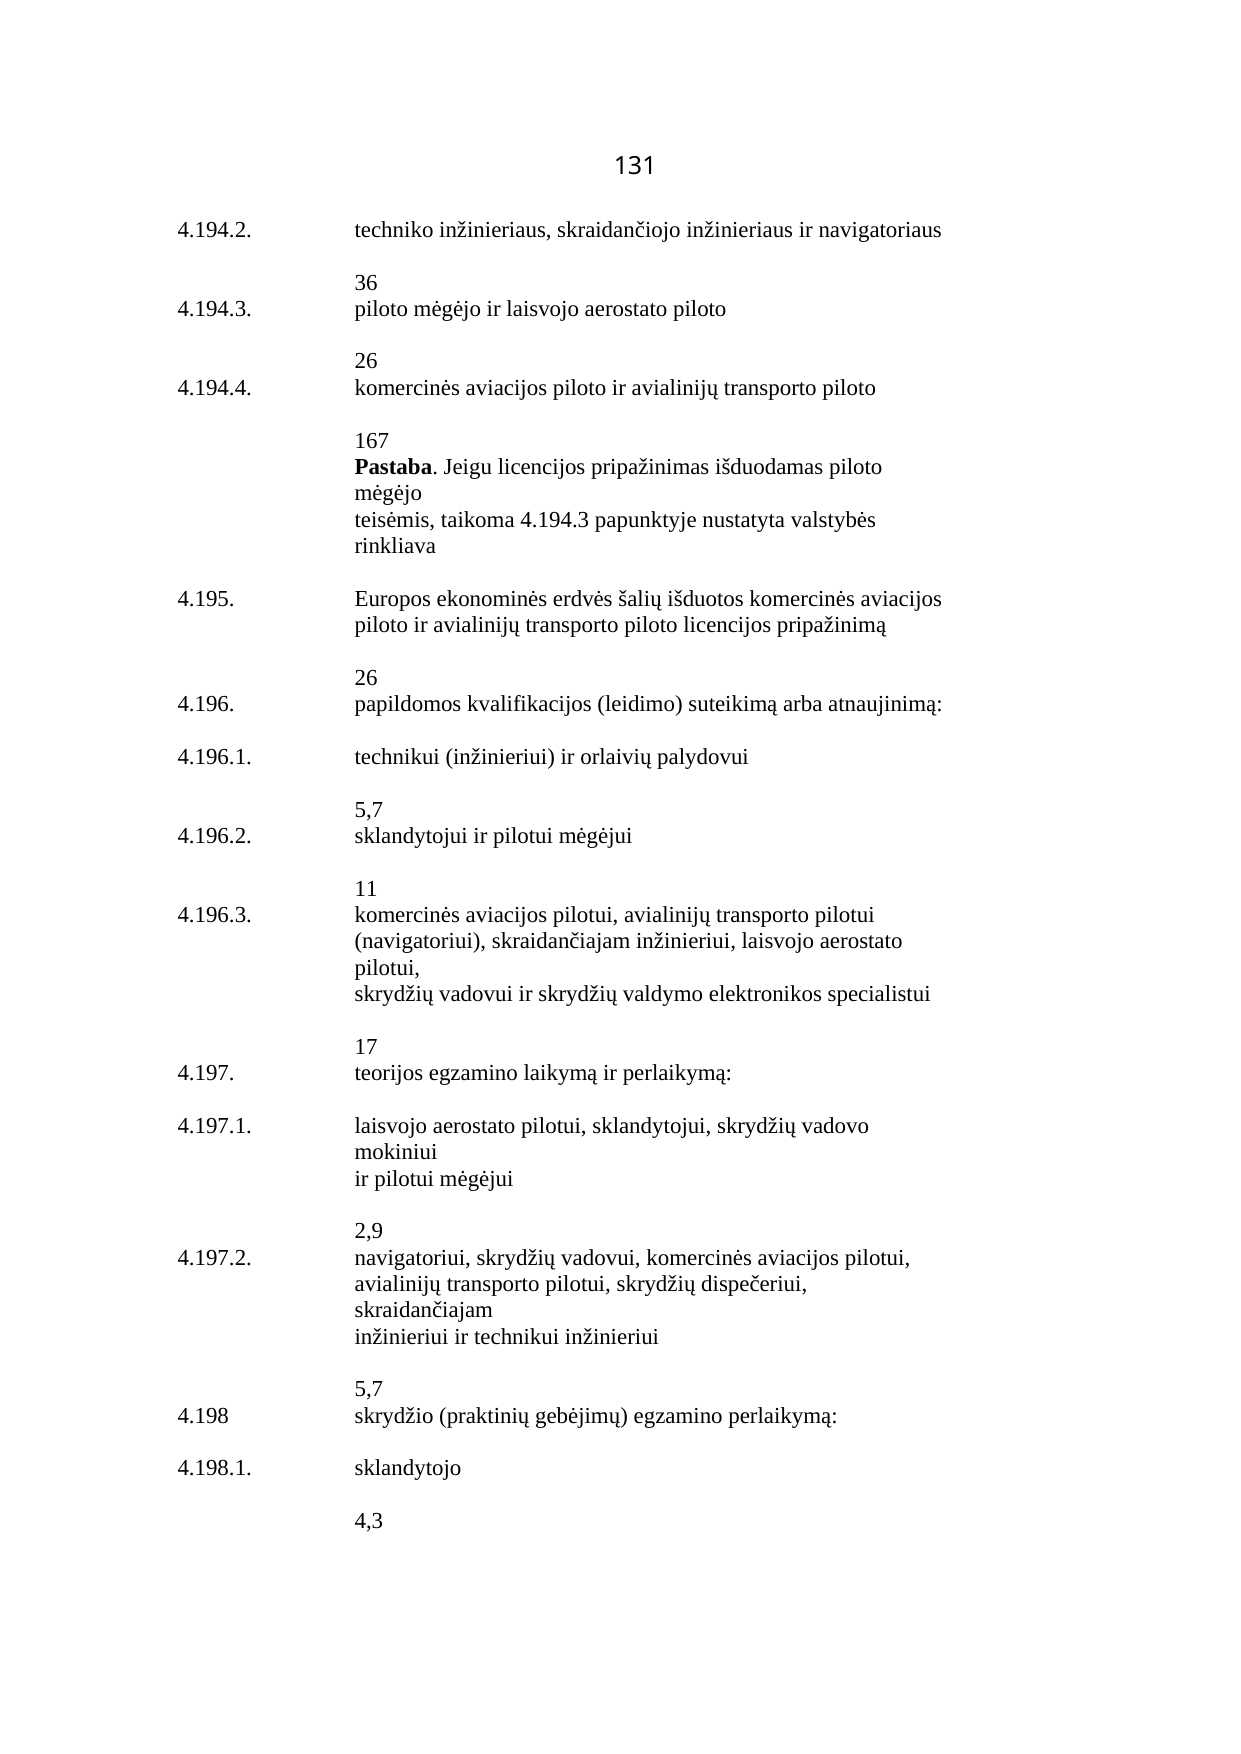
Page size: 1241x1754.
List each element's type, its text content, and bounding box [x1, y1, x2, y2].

text 4.194.4. komercinės aviacijos piloto ir avialinijų transporto piloto 167 [177, 374, 945, 453]
text inžinieriui ir technikui inžinieriui 5,7 [354, 1323, 945, 1402]
text teisėmis, taikoma 4.194.3 papunktyje nustatyta valstybės rinkliava [354, 506, 945, 585]
text 4.196. papildomos kvalifikacijos (leidimo) suteikimą arba atnaujinimą: [177, 690, 945, 743]
text piloto ir avialinijų transporto piloto licencijos pripažinimą 26 [354, 611, 945, 690]
text 4.196.3. komercinės aviacijos pilotui, avialinijų transporto pilotui [177, 901, 945, 927]
text (navigatoriui), skraidančiajam inžinieriui, laisvojo aerostato pilotui, [354, 927, 945, 980]
text avialinijų transporto pilotui, skrydžių dispečeriui, skraidančiajam [354, 1270, 945, 1323]
text 4.197. teorijos egzamino laikymą ir perlaikymą: [177, 1059, 945, 1112]
text ir pilotui mėgėjui 2,9 [354, 1164, 945, 1244]
text 4.194.2. techniko inžinieriaus, skraidančiojo inžinieriaus ir navigatoriaus 36 [177, 216, 945, 295]
text 4.196.1. technikui (inžinieriui) ir orlaivių palydovui 5,7 [177, 743, 945, 822]
text skrydžių vadovui ir skrydžių valdymo elektronikos specialistui 17 [354, 980, 945, 1059]
text 4.198.1. sklandytojo 4,3 [177, 1454, 945, 1533]
text 4.197.2. navigatoriui, skrydžių vadovui, komercinės aviacijos pilotui, [177, 1244, 945, 1270]
text 4.194.3. piloto mėgėjo ir laisvojo aerostato piloto 26 [177, 295, 945, 374]
text 4.195. Europos ekonominės erdvės šalių išduotos komercinės aviacijos [177, 585, 945, 611]
text 4.196.2. sklandytojui ir pilotui mėgėjui 11 [177, 822, 945, 901]
text 4.198 skrydžio (praktinių gebėjimų) egzamino perlaikymą: [177, 1402, 945, 1454]
text 4.197.1. laisvojo aerostato pilotui, sklandytojui, skrydžių vadovo mokiniui [177, 1112, 945, 1164]
text Pastaba. Jeigu licencijos pripažinimas išduodamas piloto mėgėjo [354, 453, 945, 506]
